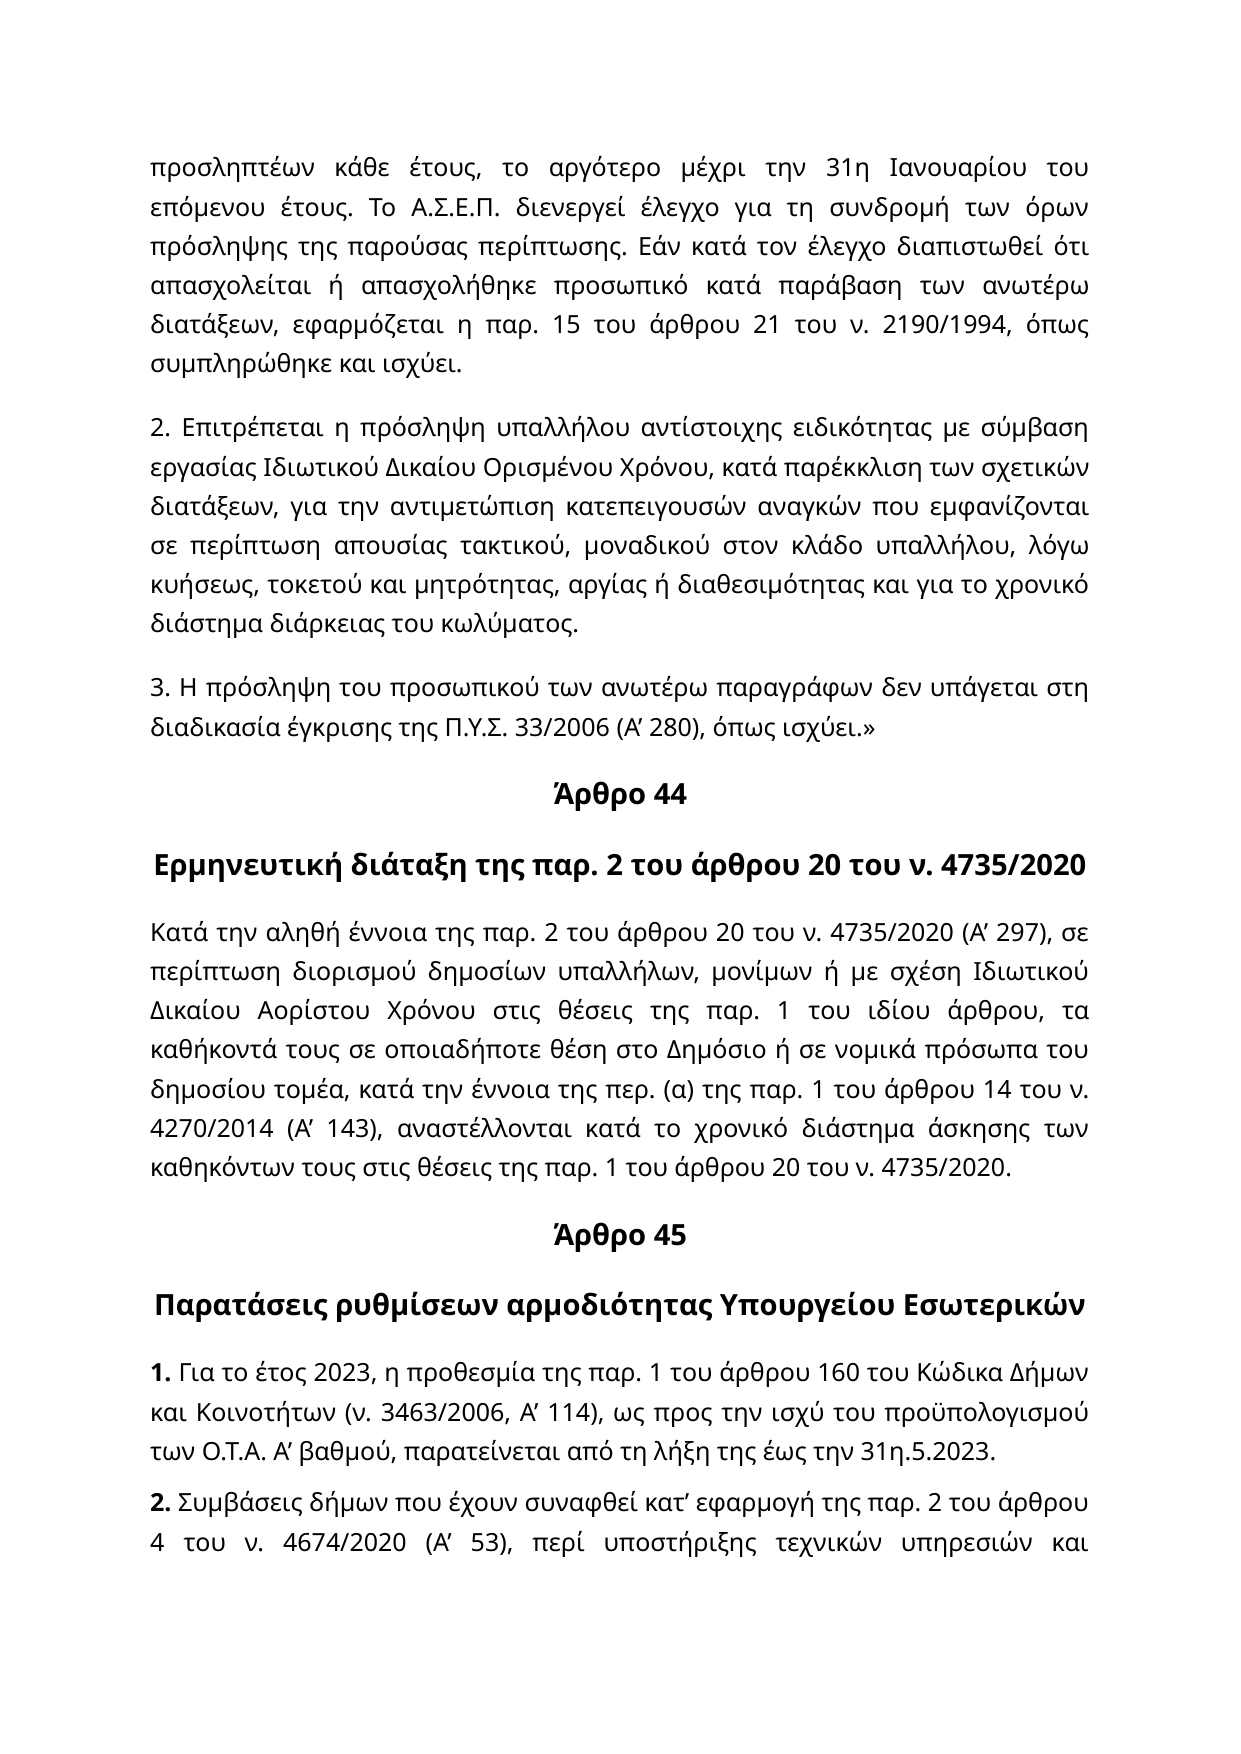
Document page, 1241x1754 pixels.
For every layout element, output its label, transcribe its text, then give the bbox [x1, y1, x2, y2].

subtitle Παρατάσεις ρυθμίσεων αρμοδιότητας Υπουργείου Εσωτερικών [150, 1284, 1090, 1324]
subtitle Άρθρο 45 [150, 1214, 1090, 1253]
text 1. Για το έτος 2023, η προθεσμία της παρ. 1 του άρθρου 160 του Κώδικα Δήμων και Κοινοτήτων (ν. 3463/2006, Α’ 114), ως προς την ισχύ του προϋπολογισμού των Ο.Τ.Α. Α’ βαθμού, παρατείνεται από τη λήξη της έως την 31η.5.2023. [150, 1355, 1090, 1467]
text προσληπτέων κάθε έτους, το αργότερο μέχρι την 31η Ιανουαρίου του επόμενου έτους. Το Α.Σ.Ε.Π. διενεργεί έλεγχο για τη συνδρομή των όρων πρόσληψης της παρούσας περίπτωσης. Εάν κατά τον έλεγχο διαπιστωθεί ότι απασχολείται ή απασχολήθηκε προσωπικό κατά παράβαση των ανωτέρω διατάξεων, εφαρμόζεται η παρ. 15 του άρθρου 21 του ν. 2190/1994, όπως συμπληρώθηκε και ισχύει. [150, 150, 1090, 380]
text 3. Η πρόσληψη του προσωπικού των ανωτέρω παραγράφων δεν υπάγεται στη διαδικασία έγκρισης της Π.Υ.Σ. 33/2006 (Α’ 280), όπως ισχύει.» [150, 670, 1090, 743]
subtitle Ερμηνευτική διάταξη της παρ. 2 του άρθρου 20 του ν. 4735/2020 [150, 844, 1090, 884]
text Kατά την αληθή έννοια της παρ. 2 του άρθρου 20 του ν. 4735/2020 (Α’ 297), σε περίπτωση διορισμού δημοσίων υπαλλήλων, μονίμων ή με σχέση Ιδιωτικού Δικαίου Αορίστου Χρόνου στις θέσεις της παρ. 1 του ιδίου άρθρου, τα καθήκοντά τους σε οποιαδήποτε θέση στο Δημόσιο ή σε νομικά πρόσωπα του δημοσίου τομέα, κατά την έννοια της περ. (α) της παρ. 1 του άρθρου 14 του ν. 4270/2014 (Α’ 143), αναστέλλονται κατά το χρονικό διάστημα άσκησης των καθηκόντων τους στις θέσεις της παρ. 1 του άρθρου 20 του ν. 4735/2020. [150, 914, 1090, 1184]
text 2. Συμβάσεις δήμων που έχουν συναφθεί κατ’ εφαρμογή της παρ. 2 του άρθρου 4 του ν. 4674/2020 (Α’ 53), περί υποστήριξης τεχνικών υπηρεσιών και [150, 1485, 1090, 1558]
text 2. Επιτρέπεται η πρόσληψη υπαλλήλου αντίστοιχης ειδικότητας με σύμβαση εργασίας Ιδιωτικού Δικαίου Ορισμένου Χρόνου, κατά παρέκκλιση των σχετικών διατάξεων, για την αντιμετώπιση κατεπειγουσών αναγκών που εμφανίζονται σε περίπτωση απουσίας τακτικού, μοναδικού στον κλάδο υπαλλήλου, λόγω κυήσεως, τοκετού και μητρότητας, αργίας ή διαθεσιμότητας και για το χρονικό διάστημα διάρκειας του κωλύματος. [150, 410, 1090, 640]
subtitle Άρθρο 44 [150, 773, 1090, 813]
